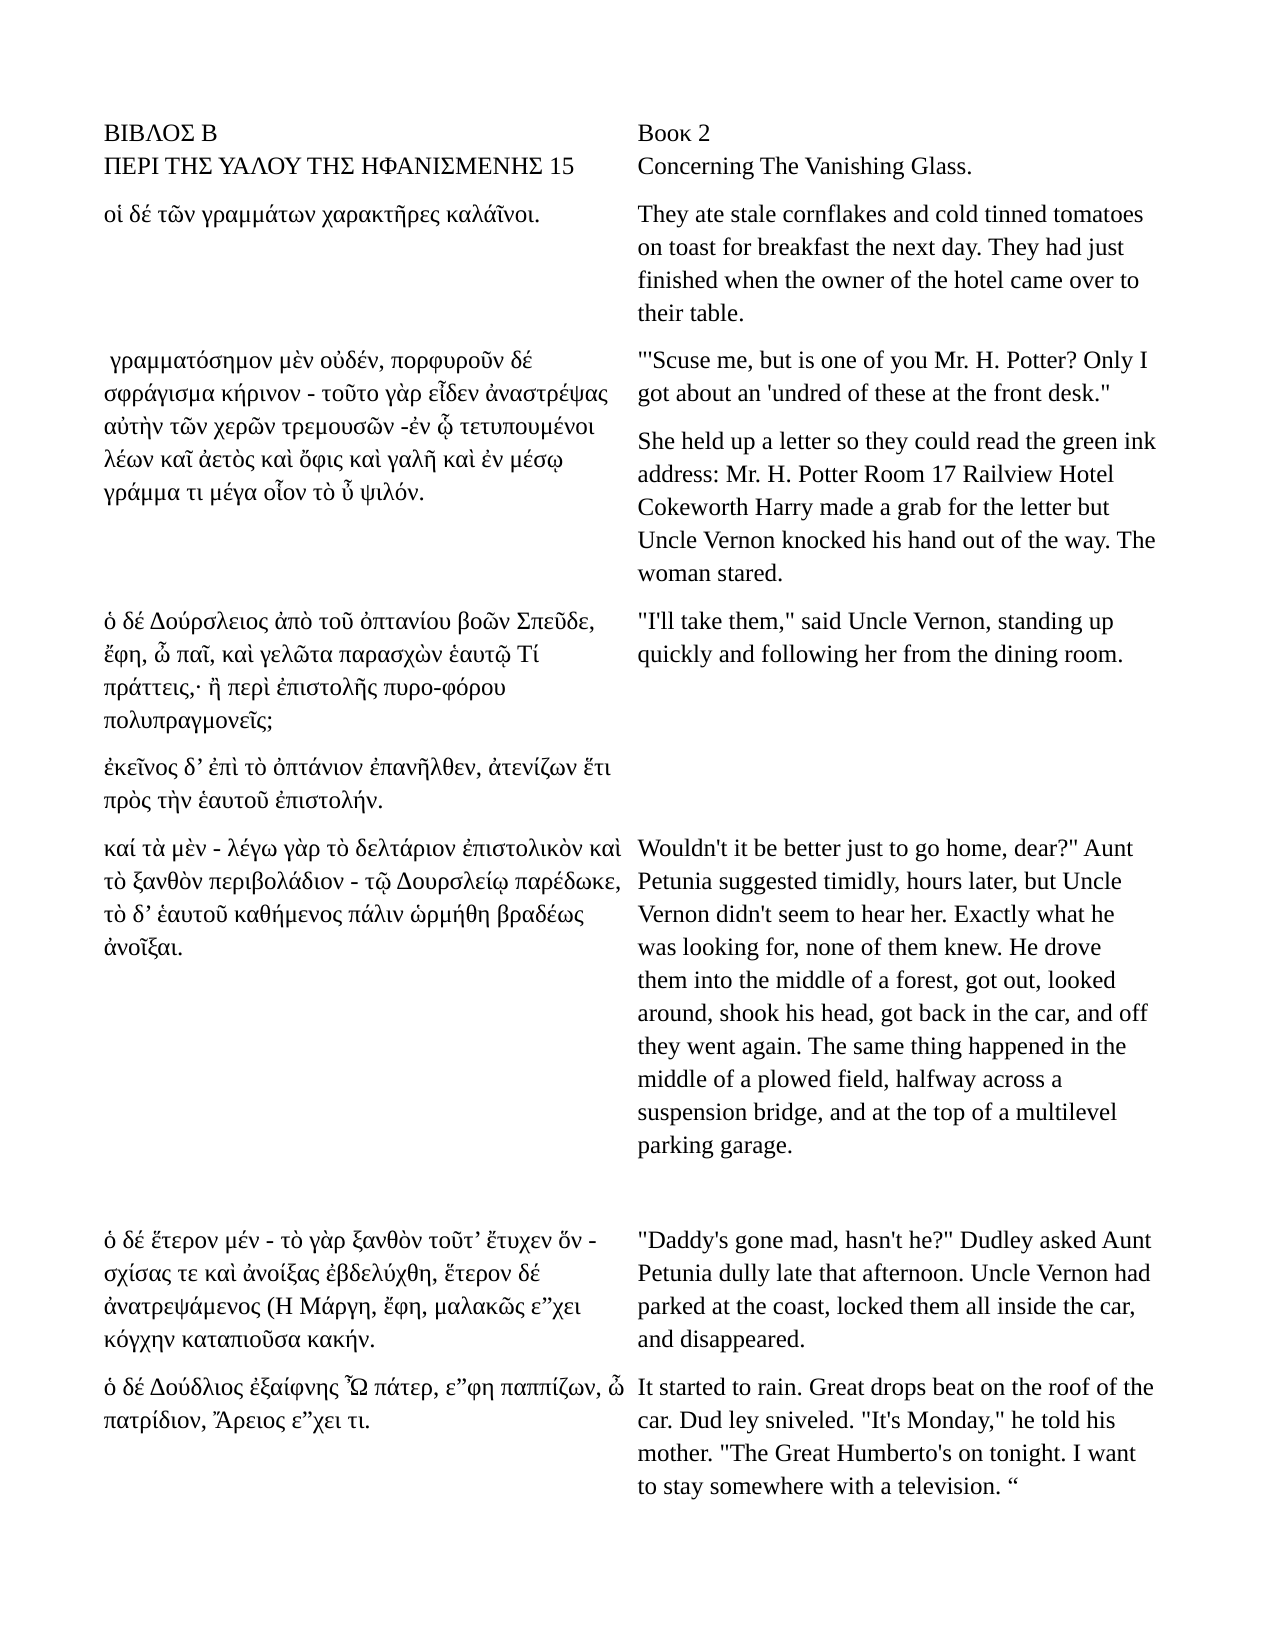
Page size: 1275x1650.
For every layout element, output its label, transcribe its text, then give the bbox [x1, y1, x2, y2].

table_cell It started to rain. Great drops beat on the roof of the car. Dud ley sniveled. "It's Monday," he told his mother. "The Great Humberto's on tonight. I want to stay somewhere with a television. “ [638, 1372, 1157, 1519]
table_cell καί τὰ μὲν - λέγω γὰρ τὸ δελτάριον ἐπιστολικὸν καὶ τὸ ξανθὸν περιβολάδιον - τῷ Δουρσλείῳ παρέδωκε, τὸ δ’ ἑαυτοῦ καθήμενος πάλιν ὡρμήθη βραδέως ἀνοῖξαι. [104, 833, 637, 1178]
table_cell γραμματόσημον μὲν οὐδέν, πορφυροῦν δέ σφράγισμα κήρινον - τοῦτο γὰρ εἶδεν ἀναστρέψας αὐτὴν τῶν χερῶν τρεμουσῶν -ἐν ᾧ τετυπουμένοι λέων καῖ ἀετὸς καὶ ὄφις καὶ γαλῆ καὶ ἐν μέσῳ γράμμα τι μέγα οἷον τὸ ὖ ψιλόν. [104, 345, 637, 606]
table_cell [104, 1178, 637, 1225]
table_header Βοοκ 2 Concerning The Vanishing Glass. [638, 118, 1157, 199]
table_cell Wouldn't it be better just to go home, dear?" Aunt Petunia suggested timidly, hours later, but Uncle Vernon didn't seem to hear her. Exactly what he was looking for, none of them knew. He drove them into the middle of a forest, got out, looked around, shook his head, got back in the car, and off they went again. The same thing happened in the middle of a plowed field, halfway across a suspension bridge, and at the top of a multilevel parking garage. [638, 833, 1157, 1178]
table_cell "I'll take them," said Uncle Vernon, standing up quickly and following her from the dining room. [638, 606, 1157, 752]
table_cell [638, 753, 1157, 833]
table_cell ἐκεῖνος δ’ ἐπὶ τὸ ὀπτάνιον ἐπανῆλθεν, ἀτενίζων ἕτι πρὸς τὴν ἑαυτοῦ ἐπιστολήν. [104, 753, 637, 833]
table_cell [638, 1178, 1157, 1225]
table_cell ὁ δέ Δούδλιος ἐξαίφνης Ὦ πάτερ, ε”φη παππίζων, ὦ πατρίδιον, Ἄρειος ε”χει τι. [104, 1372, 637, 1519]
table_cell οἱ δέ τῶν γραμμάτων χαρακτῆρες καλάῖνοι. [104, 199, 637, 345]
table_cell They ate stale cornflakes and cold tinned tomatoes on toast for breakfast the next day. They had just finished when the owner of the hotel came over to their table. [638, 199, 1157, 345]
table_cell "'Scuse me, but is one of you Mr. H. Potter? Only I got about an 'undred of these at the front desk." She held up a letter so they could read the green ink address: Mr. H. Potter Room 17 Railview Hotel Cokeworth Harry made a grab for the letter but Uncle Vernon knocked his hand out of the way. The woman stared. [638, 345, 1157, 606]
table_header ΒΙΒΛΟΣ Β ΠΕΡΙ ΤΗΣ ΥΑΛΟΥ ΤΗΣ ΗΦΑΝΙΣΜΕΝΗΣ 15 [104, 118, 637, 199]
table_cell "Daddy's gone mad, hasn't he?" Dudley asked Aunt Petunia dully late that afternoon. Uncle Vernon had parked at the coast, locked them all inside the car, and disappeared. [638, 1225, 1157, 1372]
table_cell ὁ δέ ἕτερον μέν - τὸ γὰρ ξανθὸν τοῦτ’ ἔτυχεν ὅν - σχίσας τε καὶ ἀνοίξας ἐβδελύχθη, ἕτερον δέ ἀνατρεψάμενος (Η Μάργη, ἔφη, μαλακῶς ε”χει κόγχην καταπιοῦσα κακήν. [104, 1225, 637, 1372]
table_cell ὁ δέ Δούρσλειος ἀπὸ τοῦ ὀπτανίου βοῶν Σπεῦδε, ἔφη, ὦ παῖ, καὶ γελῶτα παρασχὼν ἑαυτῷ Τί πράττεις,· ἢ περὶ ἐπιστολῆς πυρο-φόρου πολυπραγμονεῖς; [104, 606, 637, 752]
